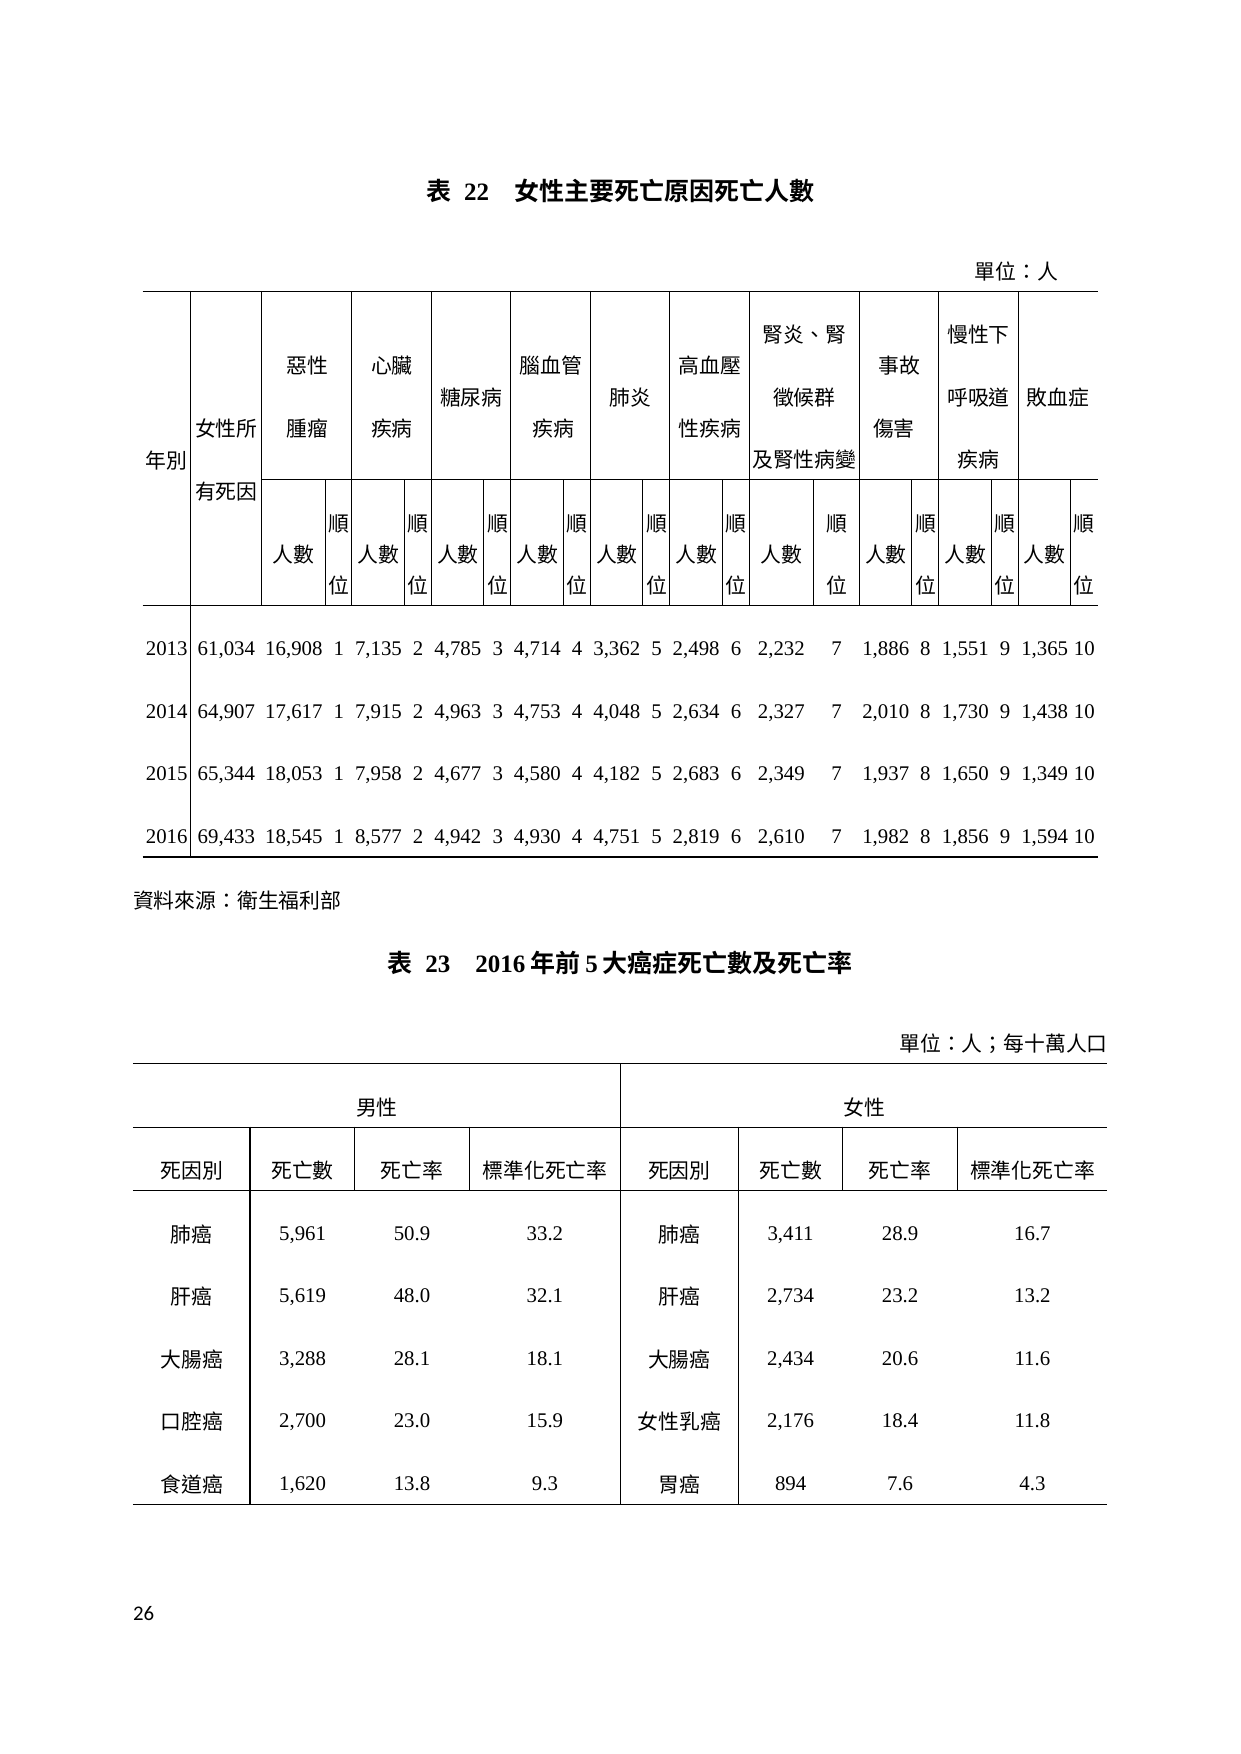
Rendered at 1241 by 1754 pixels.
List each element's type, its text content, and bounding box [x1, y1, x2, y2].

table_cell 9 [991, 731, 1018, 794]
table_cell 1 [325, 606, 352, 669]
table_cell 4,753 [511, 669, 563, 731]
table_cell 1,551 [939, 606, 991, 669]
table_cell 61,034 [191, 606, 262, 669]
table_cell 18.4 [843, 1379, 957, 1441]
table_cell 肝癌 [133, 1254, 249, 1316]
table_cell 順 位 [912, 480, 938, 605]
table_cell 7,915 [352, 669, 404, 731]
table_cell 10 [1071, 731, 1097, 794]
table_cell 65,344 [191, 731, 262, 794]
table_cell 順 位 [405, 480, 431, 605]
table_header 年別 [143, 292, 190, 605]
table_cell 4 [564, 606, 590, 669]
table_cell 10 [1071, 606, 1097, 669]
table_header 女性 [621, 1064, 1107, 1127]
table_cell 大腸癌 [621, 1316, 738, 1379]
table_cell 人數 [750, 480, 813, 605]
table_cell 64,907 [191, 669, 262, 731]
table_cell 2,734 [739, 1254, 842, 1316]
table_cell 1,856 [939, 794, 991, 856]
table_cell 1,730 [939, 669, 991, 731]
table_cell 69,433 [191, 794, 262, 856]
table_cell 2,700 [251, 1379, 354, 1441]
table_cell 大腸癌 [133, 1316, 249, 1379]
table_cell 順 位 [326, 480, 351, 605]
table_cell 10 [1071, 794, 1097, 856]
table_cell 順 位 [992, 480, 1018, 605]
table_header 女性所 有死因 [191, 292, 261, 605]
table_cell 2,232 [749, 606, 813, 669]
table_cell 9 [991, 669, 1018, 731]
table_cell 標準化死亡率 [958, 1128, 1107, 1190]
table_cell 2,498 [670, 606, 722, 669]
table_cell 11.6 [957, 1316, 1107, 1379]
table_cell 4,942 [431, 794, 484, 856]
table_cell 4,677 [431, 731, 484, 794]
table_header 肺炎 [591, 292, 669, 479]
table_cell 13.8 [355, 1441, 469, 1504]
table_cell 死因別 [621, 1128, 738, 1190]
table_header 心臟 疾病 [352, 292, 431, 479]
table_cell 順 位 [814, 480, 859, 605]
table_cell 2 [405, 669, 431, 731]
table_cell 胃癌 [621, 1441, 738, 1504]
table_cell 4,048 [590, 669, 643, 731]
table_cell 4,714 [511, 606, 563, 669]
table_cell 1 [325, 669, 352, 731]
table_cell 人數 [352, 480, 404, 605]
table_cell 5 [643, 669, 669, 731]
table_cell 5 [643, 606, 669, 669]
table_cell 11.8 [957, 1379, 1107, 1441]
table_cell 4 [564, 731, 590, 794]
table_cell 4 [564, 669, 590, 731]
table_cell 4,930 [511, 794, 563, 856]
table_cell 3,362 [590, 606, 643, 669]
table_cell 順 位 [643, 480, 669, 605]
table_cell 23.2 [843, 1254, 957, 1316]
table_cell 1,438 [1018, 669, 1071, 731]
table_cell 1,982 [859, 794, 912, 856]
table_cell 7.6 [843, 1441, 957, 1504]
table_cell 順 位 [1071, 480, 1097, 605]
table_cell 7 [813, 731, 859, 794]
table_cell 2014 [143, 669, 190, 731]
table_cell 2,434 [739, 1316, 842, 1379]
table_header 慢性下 呼吸道 疾病 [939, 292, 1018, 479]
table_cell 17,617 [262, 669, 325, 731]
table_cell 4,785 [431, 606, 484, 669]
table_cell 死亡率 [355, 1128, 469, 1190]
table_header 糖尿病 [432, 292, 510, 479]
table_cell 2,610 [749, 794, 813, 856]
table_cell 1,365 [1018, 606, 1071, 669]
table_cell 2015 [143, 731, 190, 794]
table_header 惡性 腫瘤 [262, 292, 351, 479]
table_cell 6 [722, 606, 749, 669]
table_cell 人數 [1019, 480, 1070, 605]
table_cell 4.3 [957, 1441, 1107, 1504]
table_cell 16.7 [957, 1191, 1107, 1254]
table_cell 食道癌 [133, 1441, 249, 1504]
table_cell 人數 [511, 480, 563, 605]
table_cell 2,176 [739, 1379, 842, 1441]
table_cell 肺癌 [133, 1191, 249, 1254]
text 資料來源：衛生福利部 [133, 857, 1107, 920]
table_cell 1,937 [859, 731, 912, 794]
table_cell 4,182 [590, 731, 643, 794]
table_cell 人數 [591, 480, 642, 605]
table_cell 1,886 [859, 606, 912, 669]
text 單位：人；每十萬人口 [162, 1001, 1107, 1063]
table_cell 3,411 [739, 1191, 842, 1254]
table_cell 死亡數 [739, 1128, 842, 1190]
table_header 事故 傷害 [860, 292, 938, 479]
table_cell 3,288 [251, 1316, 354, 1379]
table_cell 1,650 [939, 731, 991, 794]
table_cell 5 [643, 731, 669, 794]
table_cell 人數 [860, 480, 911, 605]
table_cell 23.0 [355, 1379, 469, 1441]
table_cell 肝癌 [621, 1254, 738, 1316]
table_cell 肺癌 [621, 1191, 738, 1254]
table_cell 33.2 [469, 1191, 620, 1254]
table_cell 2,683 [670, 731, 722, 794]
table_cell 2,819 [670, 794, 722, 856]
table_header 男性 [133, 1064, 620, 1127]
table_cell 48.0 [355, 1254, 469, 1316]
table_cell 9 [991, 606, 1018, 669]
table_cell 8 [912, 606, 938, 669]
table_cell 6 [722, 669, 749, 731]
table_cell 894 [739, 1441, 842, 1504]
table_cell 順 位 [564, 480, 590, 605]
table_cell 15.9 [469, 1379, 620, 1441]
table_cell 2 [405, 606, 431, 669]
table_cell 13.2 [957, 1254, 1107, 1316]
table_cell 人數 [262, 480, 325, 605]
table_cell 28.1 [355, 1316, 469, 1379]
table_cell 人數 [939, 480, 991, 605]
table_cell 2,327 [749, 669, 813, 731]
table_cell 1 [325, 794, 352, 856]
table_cell 8 [912, 794, 938, 856]
table_cell 8 [912, 669, 938, 731]
text 表 22 女性主要死亡原因死亡人數 [133, 148, 1107, 210]
table_cell 8 [912, 731, 938, 794]
table_cell 標準化死亡率 [470, 1128, 620, 1190]
table_cell 2,010 [859, 669, 912, 731]
table_cell 20.6 [843, 1316, 957, 1379]
table_cell 10 [1071, 669, 1097, 731]
table_cell 4 [564, 794, 590, 856]
table_cell 4,580 [511, 731, 563, 794]
table_cell 口腔癌 [133, 1379, 249, 1441]
table_header 高血壓 性疾病 [670, 292, 749, 479]
table_cell 3 [484, 794, 511, 856]
table_cell 5,619 [251, 1254, 354, 1316]
table_cell 7 [813, 669, 859, 731]
table_cell 7 [813, 794, 859, 856]
table_cell 2016 [143, 794, 190, 856]
table_cell 9.3 [469, 1441, 620, 1504]
table_cell 1,349 [1018, 731, 1071, 794]
table_cell 4,751 [590, 794, 643, 856]
text 表 23 2016年前5大癌症死亡數及死亡率 [133, 920, 1107, 982]
table_cell 6 [722, 794, 749, 856]
text 單位：人 [472, 228, 1107, 291]
table_cell 2,634 [670, 669, 722, 731]
table_cell 2,349 [749, 731, 813, 794]
table_cell 4,963 [431, 669, 484, 731]
table_cell 人數 [670, 480, 722, 605]
table_cell 5,961 [251, 1191, 354, 1254]
table_cell 1,620 [251, 1441, 354, 1504]
table_cell 8,577 [352, 794, 404, 856]
table_cell 1,594 [1018, 794, 1071, 856]
table_cell 32.1 [469, 1254, 620, 1316]
table_cell 死亡數 [251, 1128, 354, 1190]
table_cell 1 [325, 731, 352, 794]
table_header 敗血症 [1019, 292, 1097, 479]
table_cell 女性乳癌 [621, 1379, 738, 1441]
table_cell 7 [813, 606, 859, 669]
table_cell 3 [484, 606, 511, 669]
table_cell 18,545 [262, 794, 325, 856]
table_cell 順 位 [484, 480, 510, 605]
table_cell 16,908 [262, 606, 325, 669]
table_cell 9 [991, 794, 1018, 856]
table_cell 3 [484, 731, 511, 794]
table_cell 2 [405, 794, 431, 856]
table_header 腦血管 疾病 [511, 292, 590, 479]
table_cell 50.9 [355, 1191, 469, 1254]
table_cell 6 [722, 731, 749, 794]
table_cell 18,053 [262, 731, 325, 794]
table_cell 2013 [143, 606, 190, 669]
table_cell 28.9 [843, 1191, 957, 1254]
table_cell 人數 [432, 480, 483, 605]
table_header 腎炎、腎 徵候群 及腎性病變 [750, 292, 859, 479]
table_cell 5 [643, 794, 669, 856]
table_cell 死因別 [133, 1128, 249, 1190]
table_cell 7,958 [352, 731, 404, 794]
table_cell 3 [484, 669, 511, 731]
table_cell 7,135 [352, 606, 404, 669]
table_cell 18.1 [469, 1316, 620, 1379]
table_cell 2 [405, 731, 431, 794]
table_cell 順 位 [723, 480, 749, 605]
table_cell 死亡率 [843, 1128, 957, 1190]
